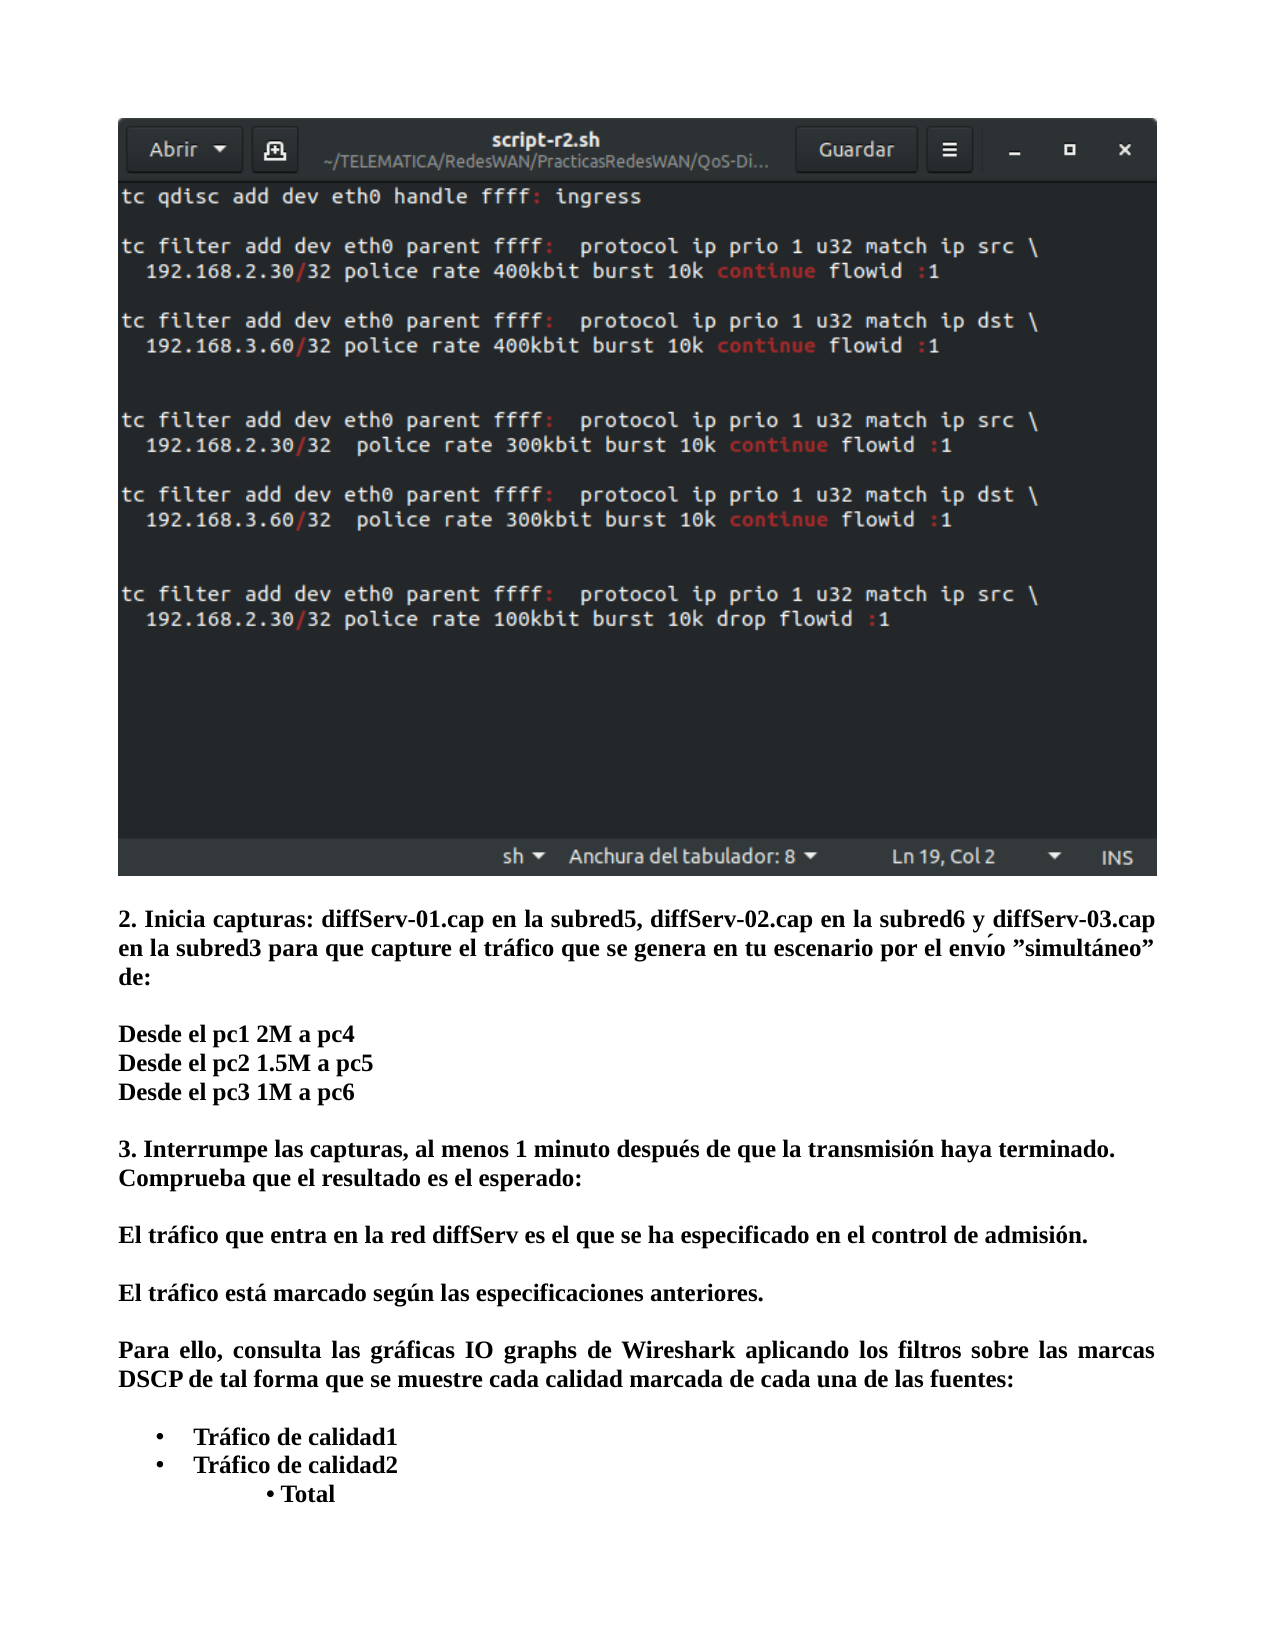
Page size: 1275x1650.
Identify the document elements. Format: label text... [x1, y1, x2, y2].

text 3. Interrumpe las capturas, al menos 1 minuto después de que la transmisión haya terminado. [118, 1134, 1157, 1163]
list Tráfico de calidad1 [156, 1422, 1157, 1450]
picture [118, 118, 1157, 876]
text Desde el pc1 2M a pc4 [118, 1019, 1157, 1048]
text Desde el pc3 1M a pc6 [118, 1077, 1157, 1105]
text 2. Inicia capturas: diffServ-01.cap en la subred5, diffServ-02.cap en la subred6 y diffServ-03.cap en la subred3 para que capture el tráfico que se genera en tu escenario por el envı́o ”simultáneo” de: [118, 904, 1157, 990]
text Comprueba que el resultado es el esperado: [118, 1163, 1157, 1192]
text El tráfico que entra en la red diffServ es el que se ha especificado en el control de admisión. [118, 1220, 1157, 1249]
list Tráfico de calidad2 [156, 1450, 1157, 1479]
text Desde el pc2 1.5M a pc5 [118, 1048, 1157, 1077]
text Para ello, consulta las gráficas IO graphs de Wireshark aplicando los filtros sobre las marcas DSCP de tal forma que se muestre cada calidad marcada de cada una de las fuentes: [118, 1335, 1157, 1393]
text • Total [118, 1479, 1157, 1508]
text El tráfico está marcado según las especificaciones anteriores. [118, 1278, 1157, 1307]
